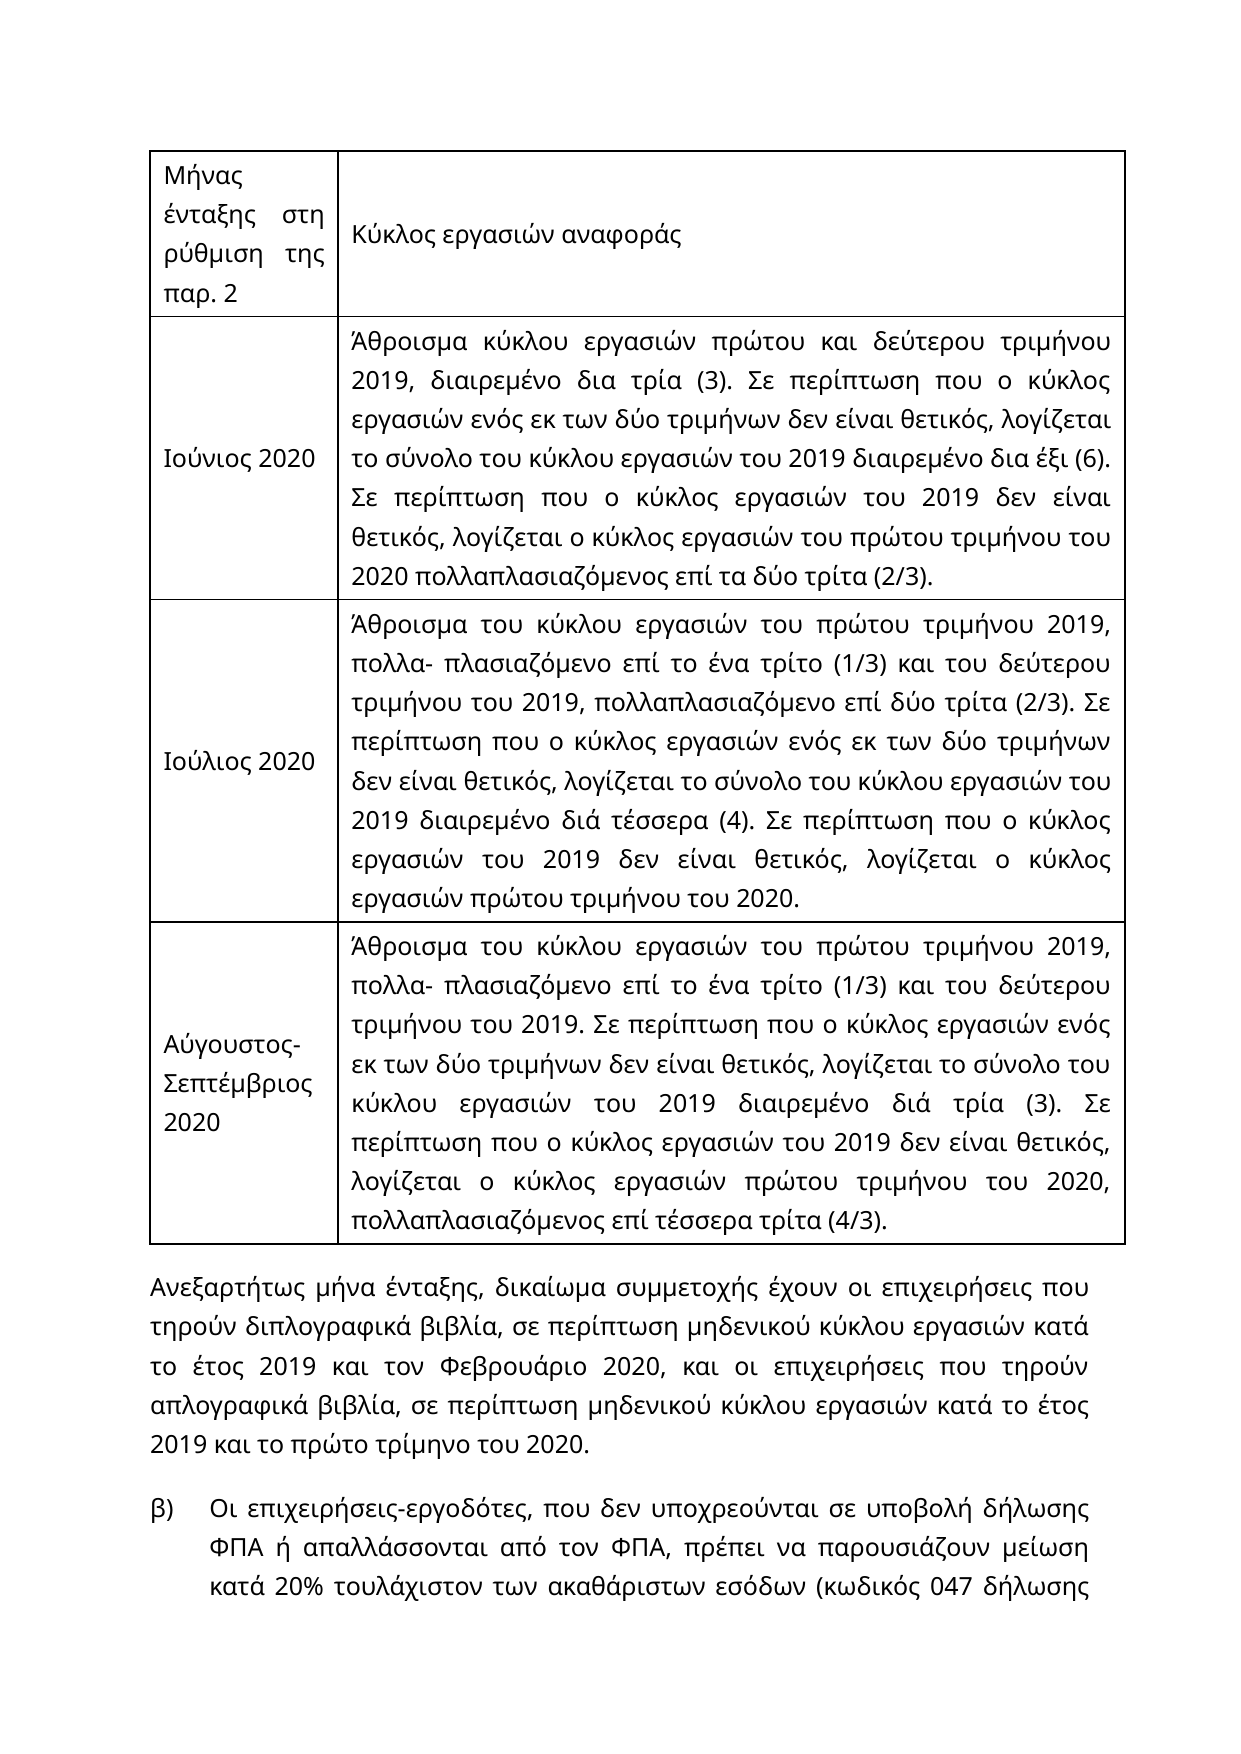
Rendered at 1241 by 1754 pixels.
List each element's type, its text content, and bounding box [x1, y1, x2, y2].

table_cell Ιούνιος 2020 [151, 317, 337, 599]
table_cell Άθροισμα του κύκλου εργασιών του πρώτου τριμήνου 2019, πολλα- πλασιαζόμενο επί το ένα τρίτο (1/3) και του δεύτερου τριμήνου του 2019. Σε περίπτωση που ο κύκλος εργασιών ενός εκ των δύο τριμήνων δεν είναι θετικός, λογίζεται το σύνολο του κύκλου εργασιών του 2019 διαιρεμένο διά τρία (3). Σε περίπτωση που ο κύκλος εργασιών του 2019 δεν είναι θετικός, λογίζεται ο κύκλος εργασιών πρώτου τριμήνου του 2020, πολλαπλασιαζόμενος επί τέσσερα τρίτα (4/3). [339, 923, 1124, 1243]
table_cell Άθροισμα του κύκλου εργασιών του πρώτου τριμήνου 2019, πολλα- πλασιαζόμενο επί το ένα τρίτο (1/3) και του δεύτερου τριμήνου του 2019, πολλαπλασιαζόμενο επί δύο τρίτα (2/3). Σε περίπτωση που ο κύκλος εργασιών ενός εκ των δύο τριμήνων δεν είναι θετικός, λογίζεται το σύνολο του κύκλου εργασιών του 2019 διαιρεμένο διά τέσσερα (4). Σε περίπτωση που ο κύκλος εργασιών του 2019 δεν είναι θετικός, λογίζεται ο κύκλος εργασιών πρώτου τριμήνου του 2020. [339, 600, 1124, 921]
table_cell Άθροισμα κύκλου εργασιών πρώτου και δεύτερου τριμήνου 2019, διαιρεμένο δια τρία (3). Σε περίπτωση που ο κύκλος εργασιών ενός εκ των δύο τριμήνων δεν είναι θετικός, λογίζεται το σύνολο του κύκλου εργασιών του 2019 διαιρεμένο δια έξι (6). Σε περίπτωση που ο κύκλος εργασιών του 2019 δεν είναι θετικός, λογίζεται ο κύκλος εργασιών του πρώτου τριμήνου του 2020 πολλαπλασιαζόμενος επί τα δύο τρίτα (2/3). [339, 317, 1124, 599]
table_header Κύκλος εργασιών αναφοράς [339, 152, 1124, 316]
table_header Μήνας ένταξης στη ρύθμιση της παρ. 2 [151, 152, 337, 316]
table_cell Αύγουστος-Σεπτέμβριος 2020 [151, 923, 337, 1243]
text Ανεξαρτήτως μήνα ένταξης, δικαίωμα συμμετοχής έχουν οι επιχειρήσεις που τηρούν διπλογραφικά βιβλία, σε περίπτωση μηδενικού κύκλου εργασιών κατά το έτος 2019 και τον Φεβρουάριο 2020, και οι επιχειρήσεις που τηρούν απλογραφικά βιβλία, σε περίπτωση μηδενικού κύκλου εργασιών κατά το έτος 2019 και το πρώτο τρίμηνο του 2020. [150, 1270, 1090, 1461]
list β) Οι επιχειρήσεις-εργοδότες, που δεν υποχρεούνται σε υποβολή δήλωσης ΦΠΑ ή απαλλάσσονται από τον ΦΠΑ, πρέπει να παρουσιάζουν μείωση κατά 20% τουλάχιστον των ακαθάριστων εσόδων (κωδικός 047 δήλωσης [150, 1491, 1090, 1603]
table_cell Ιούλιος 2020 [151, 600, 337, 921]
